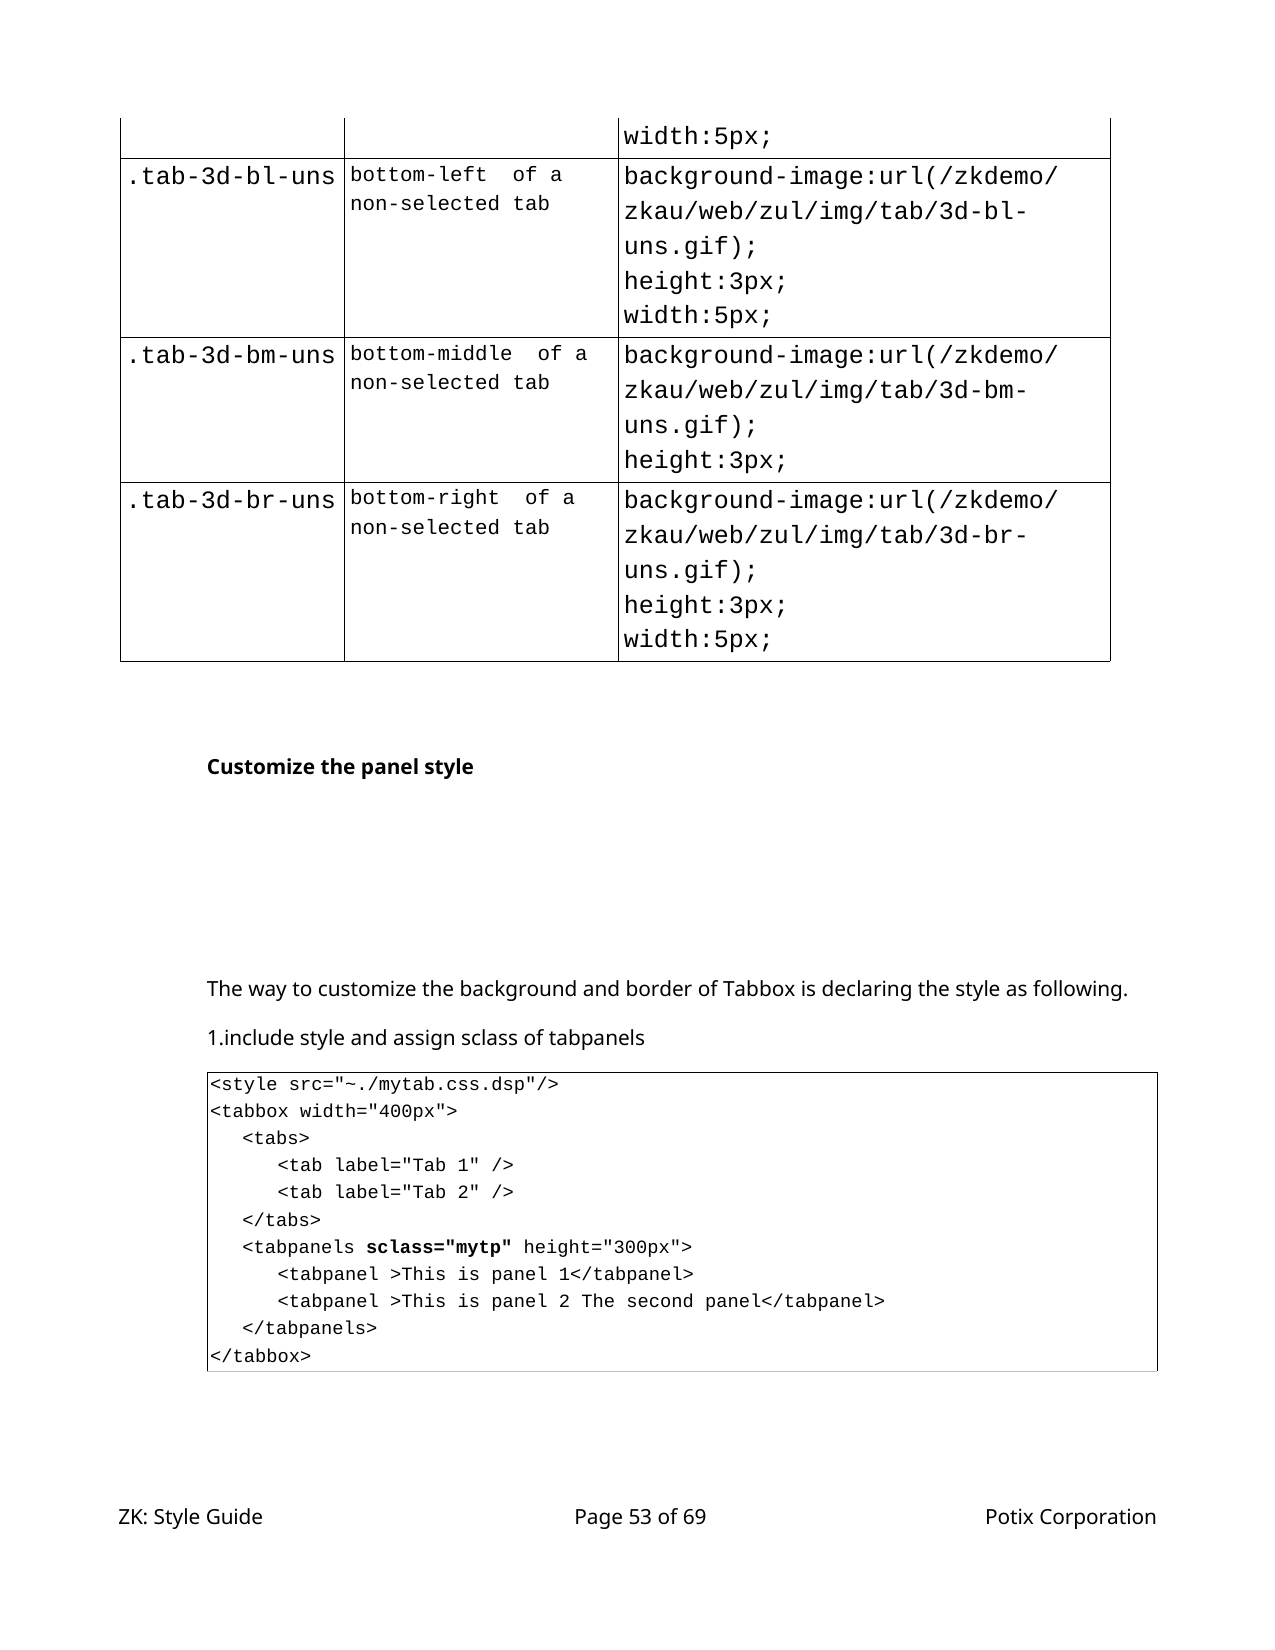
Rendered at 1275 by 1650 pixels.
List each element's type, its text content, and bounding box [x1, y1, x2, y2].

table_cell bottom-right of a non-selected tab [345, 483, 618, 661]
subtitle Customize the panel style [207, 752, 1157, 781]
text </tabs> [208, 1207, 1157, 1232]
table_cell .tab-3d-bl-uns [121, 159, 344, 337]
table_cell bottom-middle of a non-selected tab [345, 338, 618, 482]
table_cell [345, 118, 618, 158]
text The way to customize the background and border of Tabbox is declaring the style as following. [207, 974, 1157, 1002]
text </tabbox> [208, 1343, 1157, 1371]
table_cell .tab-3d-bm-uns [121, 338, 344, 482]
text <tabs> [208, 1126, 1157, 1150]
text <tabbox width="400px"> [208, 1099, 1157, 1123]
table_cell bottom-left of a non-selected tab [345, 159, 618, 337]
text <tab label="Tab 2" /> [208, 1180, 1157, 1204]
table_cell width:5px; [619, 118, 1110, 158]
text <style src="~./mytab.css.dsp"/> [208, 1073, 1157, 1096]
text <tabpanel >This is panel 2 The second panel</tabpanel> [208, 1289, 1157, 1313]
text <tabpanels sclass="mytp" height="300px"> [208, 1235, 1157, 1259]
table_cell background-image:url(/zkdemo/zkau/web/zul/img/tab/3d-bm-uns.gif); height:3px; [619, 338, 1110, 482]
table_cell background-image:url(/zkdemo/zkau/web/zul/img/tab/3d-bl-uns.gif); height:3px; width:5px; [619, 159, 1110, 337]
table_cell [121, 118, 344, 158]
text <tabpanel >This is panel 1</tabpanel> [208, 1262, 1157, 1286]
table_cell background-image:url(/zkdemo/zkau/web/zul/img/tab/3d-br-uns.gif); height:3px; width:5px; [619, 483, 1110, 661]
text <tab label="Tab 1" /> [208, 1153, 1157, 1177]
text 1.include style and assign sclass of tabpanels [207, 1023, 1157, 1051]
table_cell .tab-3d-br-uns [121, 483, 344, 661]
text </tabpanels> [208, 1316, 1157, 1341]
